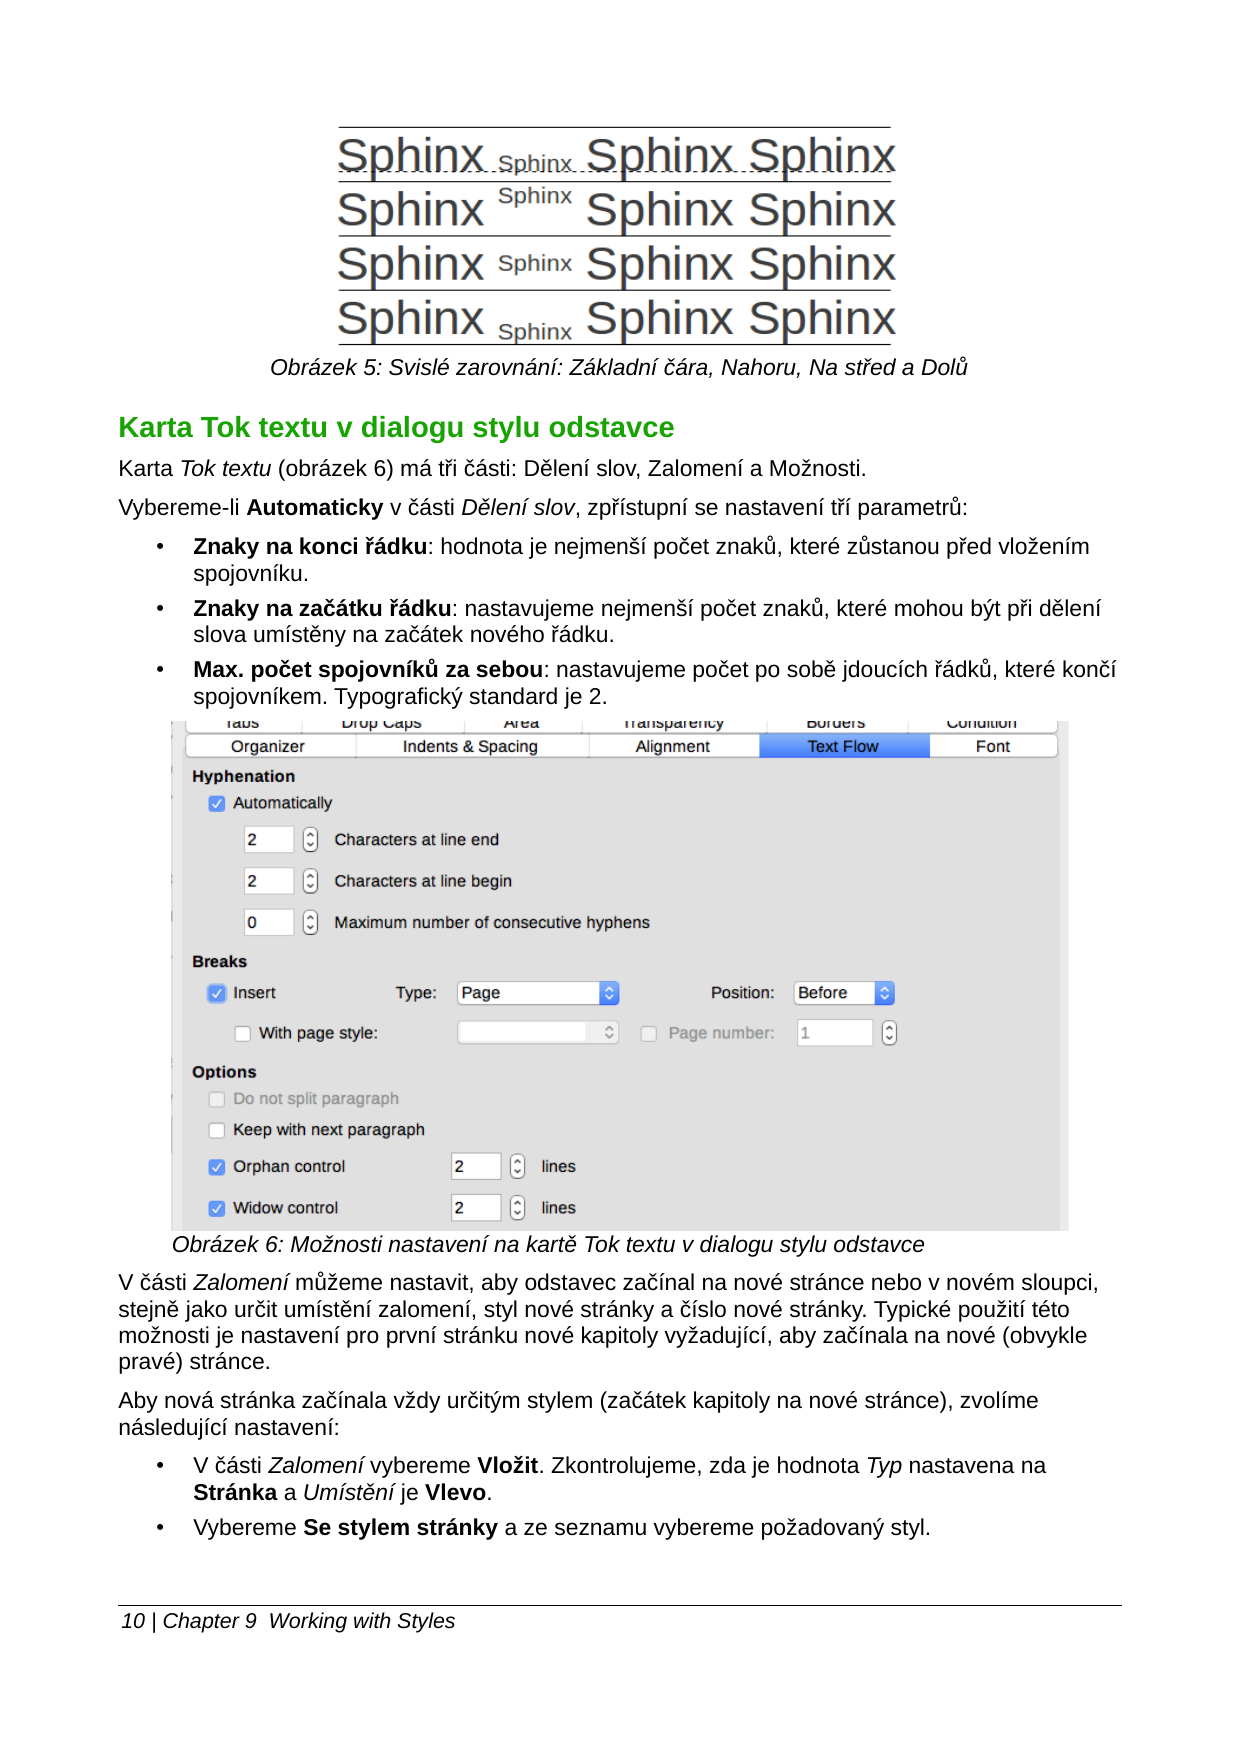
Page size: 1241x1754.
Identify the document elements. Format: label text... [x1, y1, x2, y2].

text Obrázek 5: Svislé zarovnání: Základní čára, Nahoru, Na střed a Dolů [244, 354, 997, 380]
list Znaky na konci řádku: hodnota je nejmenší počet znaků, které zůstanou před vložením spojovníku. [156, 533, 1122, 586]
text Obrázek 6: Možnosti nastavení na kartě Tok textu v dialogu stylu odstavce [172, 1231, 1068, 1257]
picture [327, 118, 913, 354]
list Znaky na začátku řádku: nastavujeme nejmenší počet znaků, které mohou být při dělení slova umístěny na začátek nového řádku. [156, 595, 1122, 647]
list Aby nová stránka začínala vždy určitým stylem (začátek kapitoly na nové stránce), zvolíme následující nastavení: [118, 1387, 1122, 1440]
picture [171, 721, 1069, 1231]
subtitle Karta Tok textu v dialogu stylu odstavce [118, 410, 1122, 444]
list Vybereme-li Automaticky v části Dělení slov, zpřístupní se nastavení tří parametrů: [118, 494, 1122, 521]
list V části Zalomení vybereme Vložit. Zkontrolujeme, zda je hodnota Typ nastavena na Stránka a Umístění je Vlevo. [156, 1452, 1122, 1505]
list Vybereme Se stylem stránky a ze seznamu vybereme požadovaný styl. [156, 1514, 1122, 1540]
text V části Zalomení můžeme nastavit, aby odstavec začínal na nové stránce nebo v novém sloupci, stejně jako určit umístění zalomení, styl nové stránky a číslo nové stránky. Typické použití této možnosti je nastavení pro první stránku nové kapitoly vyžadující, aby začínala na nové (obvykle pravé) stránce. [118, 1269, 1122, 1374]
list Max. počet spojovníků za sebou: nastavujeme počet po sobě jdoucích řádků, které končí spojovníkem. Typografický standard je 2. [156, 656, 1122, 709]
text Karta Tok textu (obrázek 6) má tři části: Dělení slov, Zalomení a Možnosti. [118, 455, 1122, 482]
